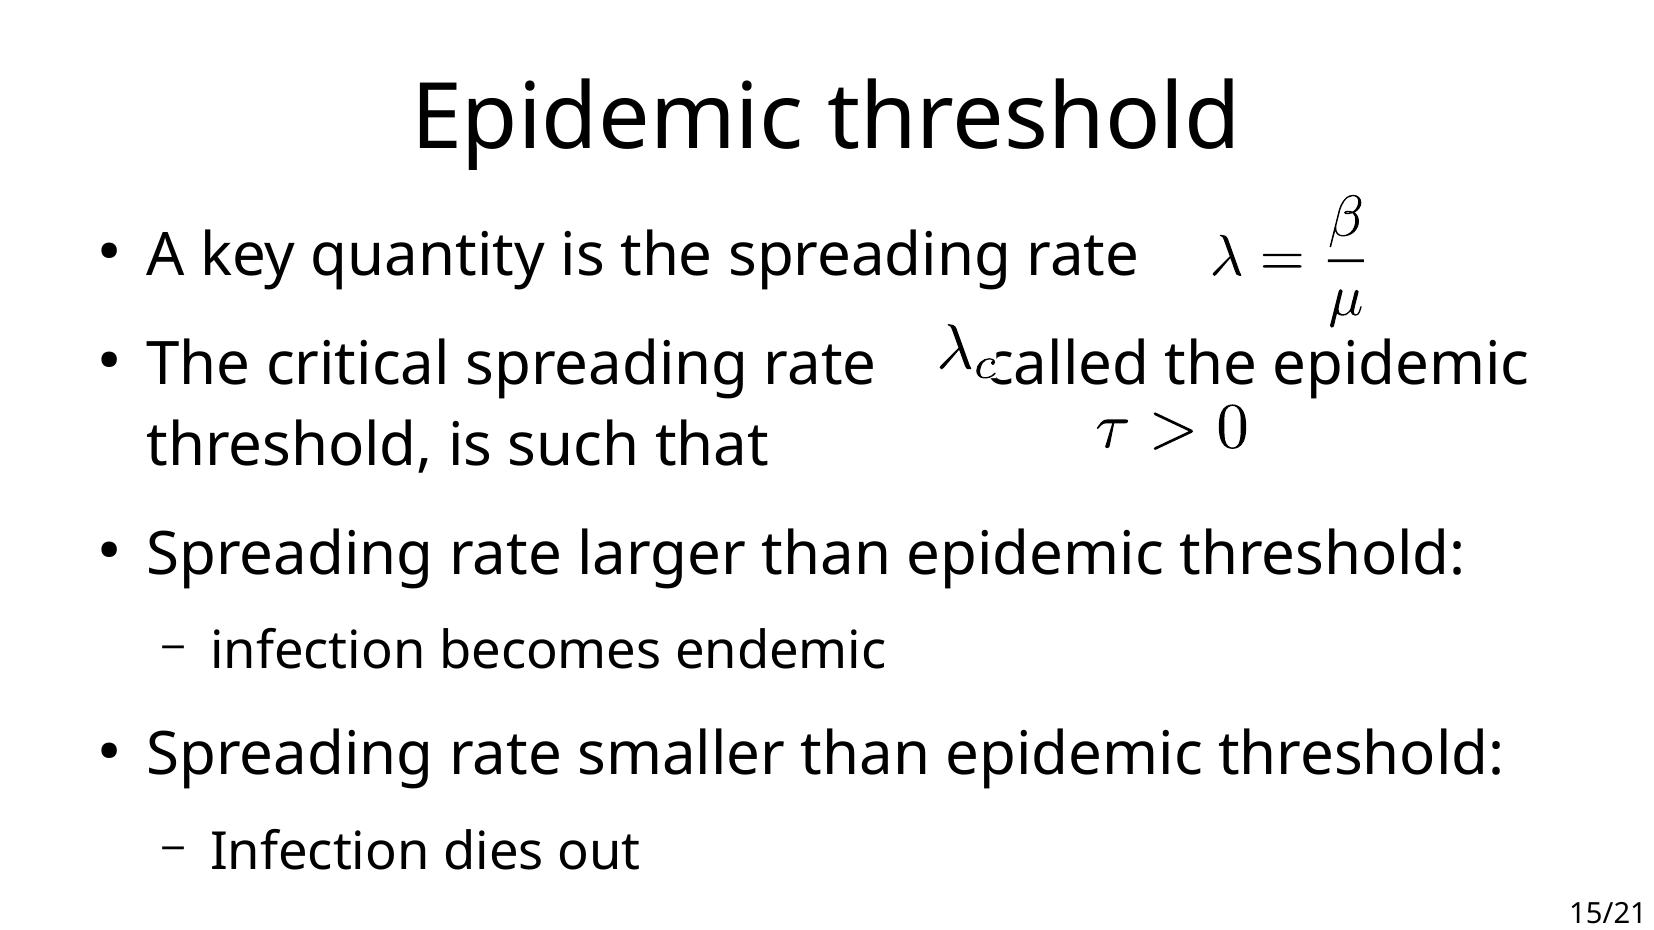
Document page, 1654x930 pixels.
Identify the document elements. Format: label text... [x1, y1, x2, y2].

title Epidemic threshold [82, 1, 1571, 211]
text_box [936, 324, 997, 379]
list A key quantity is the spreading rate The critical spreading rate called the epidemic threshold, is such that Spreading rate larger than epidemic threshold: infection becomes endemic Spreading rate smaller than epidemic threshold: Infection dies out [82, 211, 1571, 901]
text_box [1095, 404, 1249, 450]
text_box [1209, 194, 1364, 328]
